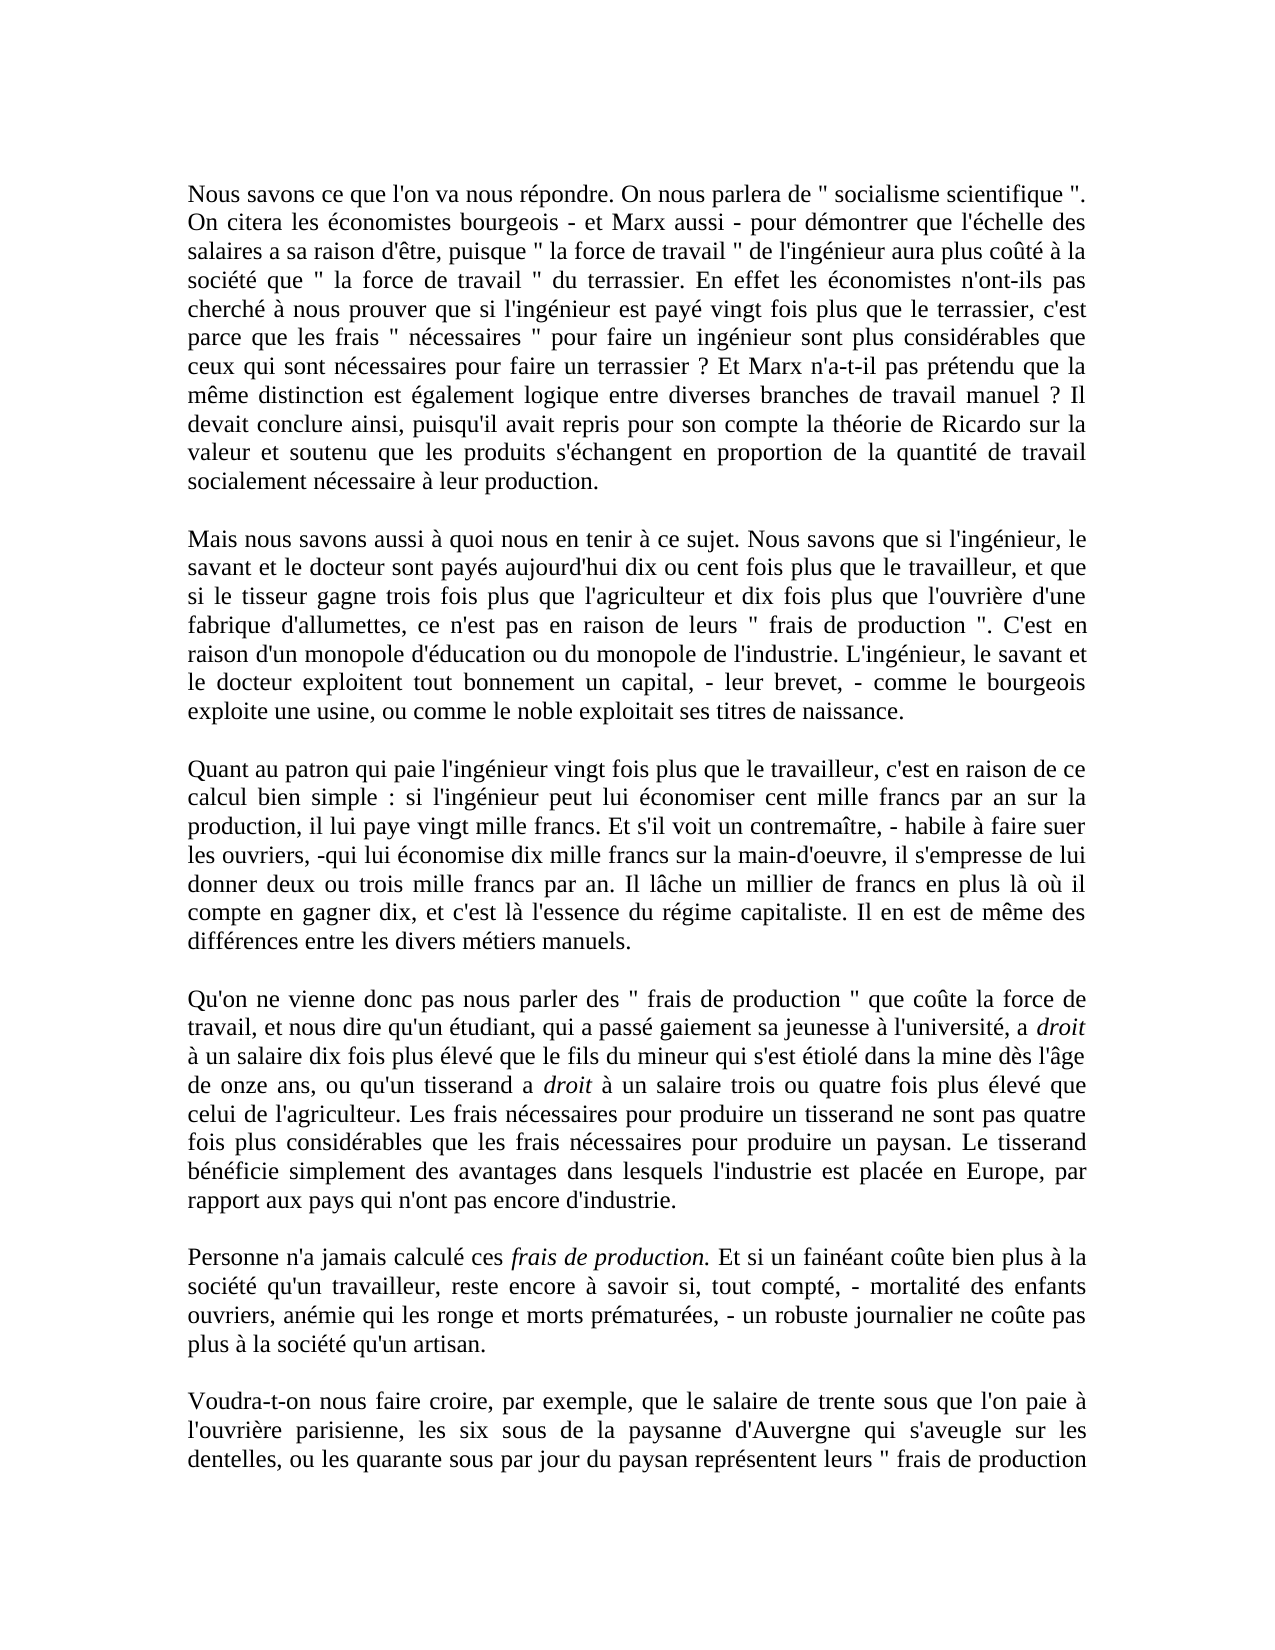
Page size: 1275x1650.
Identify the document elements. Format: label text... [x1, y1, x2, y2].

text Voudra-t-on nous faire croire, par exemple, que le salaire de trente sous que l'on paie à l'ouvrière parisienne, les six sous de la paysanne d'Auvergne qui s'aveugle sur les dentelles, ou les quarante sous par jour du paysan représentent leurs " frais de production [187, 1386, 1087, 1472]
text Mais nous savons aussi à quoi nous en tenir à ce sujet. Nous savons que si l'ingénieur, le savant et le docteur sont payés aujourd'hui dix ou cent fois plus que le travailleur, et que si le tisseur gagne trois fois plus que l'agriculteur et dix fois plus que l'ouvrière d'une fabrique d'allumettes, ce n'est pas en raison de leurs " frais de production ". C'est en raison d'un monopole d'éducation ou du monopole de l'industrie. L'ingénieur, le savant et le docteur exploitent tout bonnement un capital, - leur brevet, - comme le bourgeois exploite une usine, ou comme le noble exploitait ses titres de naissance. [187, 524, 1087, 725]
text Personne n'a jamais calculé ces frais de production. Et si un fainéant coûte bien plus à la société qu'un travailleur, reste encore à savoir si, tout compté, - mortalité des enfants ouvriers, anémie qui les ronge et morts prématurées, - un robuste journalier ne coûte pas plus à la société qu'un artisan. [187, 1242, 1087, 1357]
text Nous savons ce que l'on va nous répondre. On nous parlera de " socialisme scientifique ". On citera les économistes bourgeois - et Marx aussi - pour démontrer que l'échelle des salaires a sa raison d'être, puisque " la force de travail " de l'ingénieur aura plus coûté à la société que " la force de travail " du terrassier. En effet les économistes n'ont-ils pas cherché à nous prouver que si l'ingénieur est payé vingt fois plus que le terrassier, c'est parce que les frais " nécessaires " pour faire un ingénieur sont plus considérables que ceux qui sont nécessaires pour faire un terrassier ? Et Marx n'a-t-il pas prétendu que la même distinction est également logique entre diverses branches de travail manuel ? Il devait conclure ainsi, puisqu'il avait repris pour son compte la théorie de Ricardo sur la valeur et soutenu que les produits s'échangent en proportion de la quantité de travail socialement nécessaire à leur production. [187, 179, 1087, 495]
text Qu'on ne vienne donc pas nous parler des " frais de production " que coûte la force de travail, et nous dire qu'un étudiant, qui a passé gaiement sa jeunesse à l'université, a droit à un salaire dix fois plus élevé que le fils du mineur qui s'est étiolé dans la mine dès l'âge de onze ans, ou qu'un tisserand a droit à un salaire trois ou quatre fois plus élevé que celui de l'agriculteur. Les frais nécessaires pour produire un tisserand ne sont pas quatre fois plus considérables que les frais nécessaires pour produire un paysan. Le tisserand bénéficie simplement des avantages dans lesquels l'industrie est placée en Europe, par rapport aux pays qui n'ont pas encore d'industrie. [187, 984, 1087, 1214]
text Quant au patron qui paie l'ingénieur vingt fois plus que le travailleur, c'est en raison de ce calcul bien simple : si l'ingénieur peut lui économiser cent mille francs par an sur la production, il lui paye vingt mille francs. Et s'il voit un contremaître, - habile à faire suer les ouvriers, -qui lui économise dix mille francs sur la main-d'oeuvre, il s'empresse de lui donner deux ou trois mille francs par an. Il lâche un millier de francs en plus là où il compte en gagner dix, et c'est là l'essence du régime capitaliste. Il en est de même des différences entre les divers métiers manuels. [187, 754, 1087, 955]
